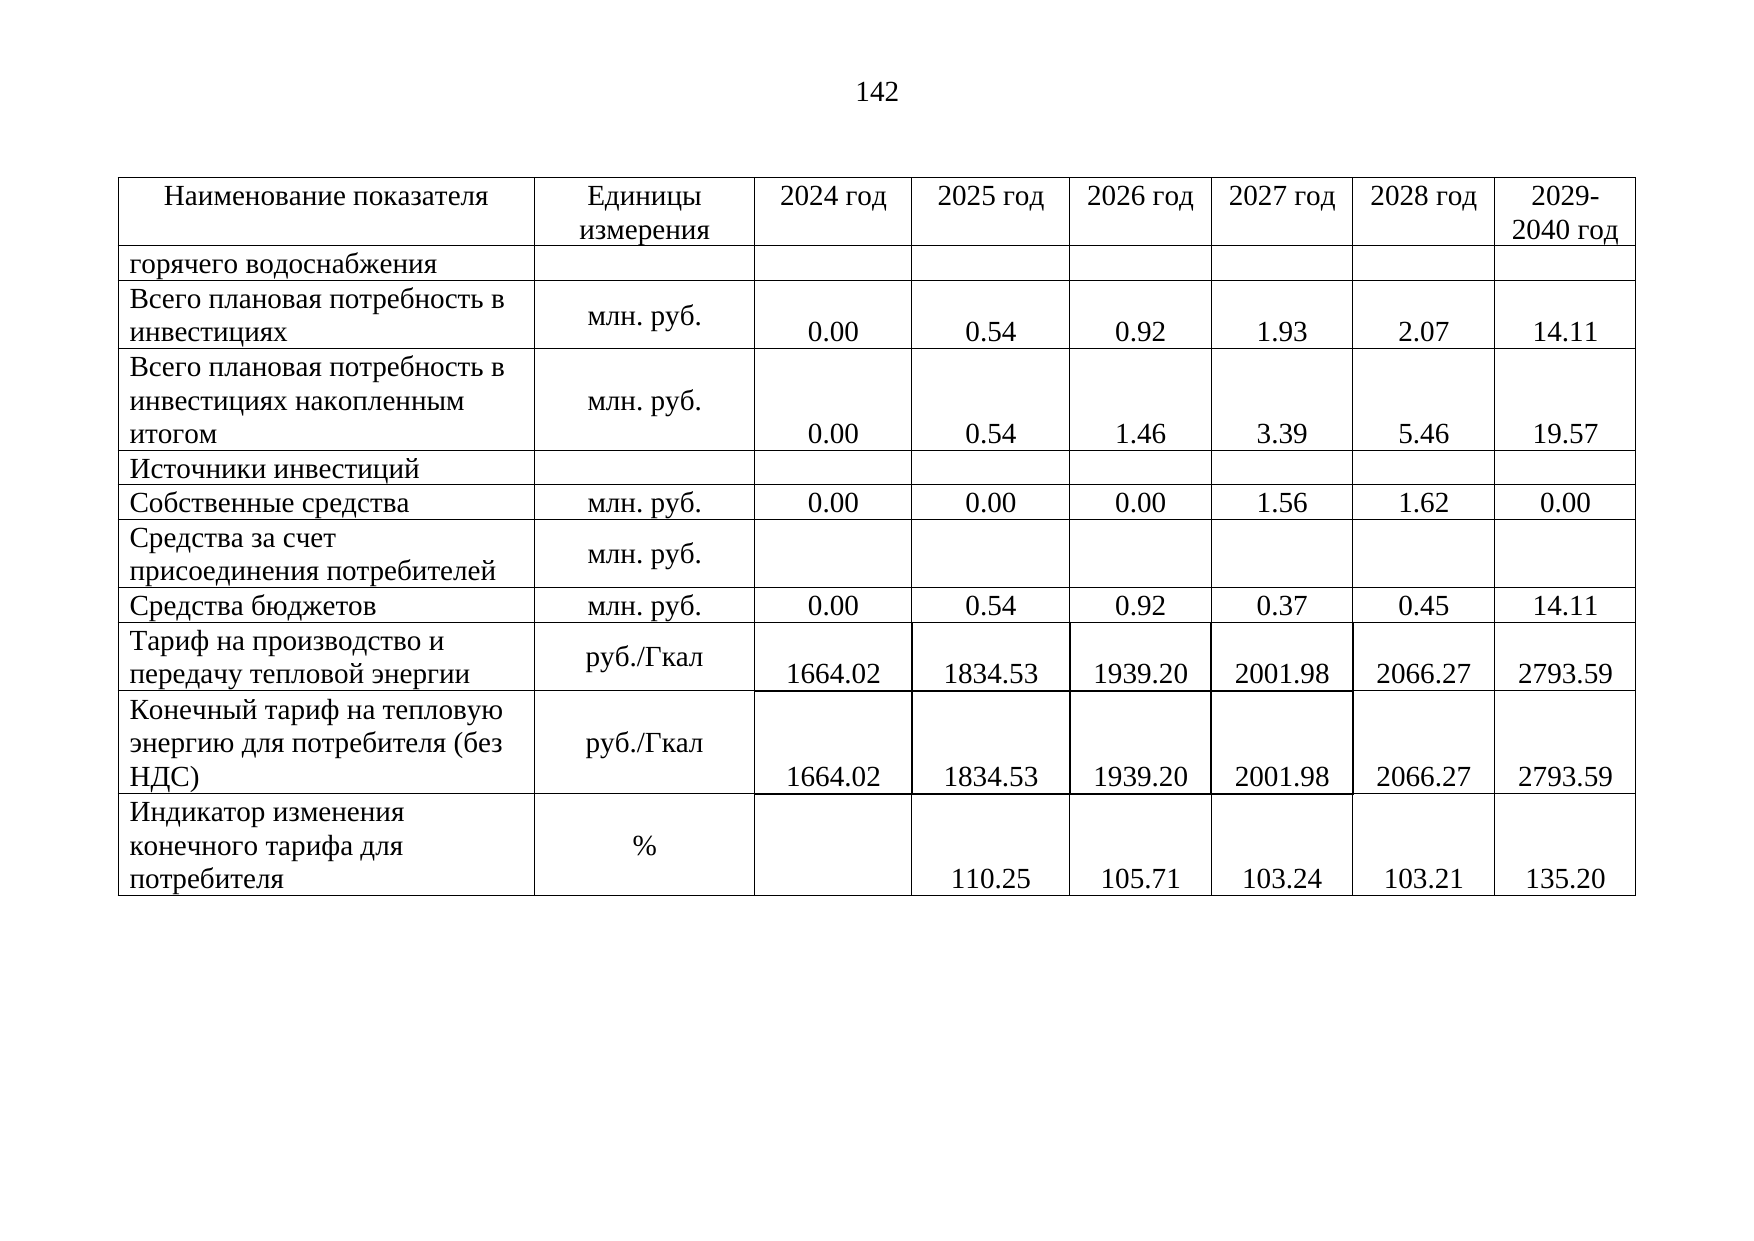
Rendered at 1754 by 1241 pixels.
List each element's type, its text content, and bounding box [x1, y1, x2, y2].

table_cell 0.00 [755, 281, 911, 348]
table_cell [535, 246, 754, 280]
table_cell 110.25 [912, 795, 1069, 895]
table_cell [1212, 520, 1352, 587]
table_cell 103.21 [1353, 794, 1494, 895]
table_header 2028 год [1353, 178, 1494, 245]
table_cell [1353, 451, 1494, 484]
table_cell [1070, 451, 1211, 484]
table_cell 5.46 [1353, 349, 1494, 450]
table_cell 0.92 [1070, 281, 1211, 348]
table_cell [1495, 451, 1635, 484]
table_cell Всего плановая потребность в инвестициях накопленным итогом [119, 349, 534, 450]
table_cell 135.20 [1495, 794, 1635, 895]
table_cell [755, 795, 911, 895]
table_cell [1495, 520, 1635, 587]
table_cell 105.71 [1070, 795, 1211, 895]
table_cell 1.46 [1070, 349, 1211, 450]
table_cell 0.92 [1070, 588, 1211, 622]
table_cell млн. руб. [535, 349, 754, 450]
table_header 2025 год [912, 178, 1069, 245]
table_cell 1939.20 [1071, 692, 1210, 792]
table_cell 0.45 [1353, 588, 1494, 622]
table_cell 14.11 [1495, 281, 1635, 348]
table_cell % [535, 794, 754, 895]
table_cell 1939.20 [1071, 623, 1210, 690]
table_cell 0.00 [755, 349, 911, 450]
table_cell 1.93 [1212, 281, 1352, 348]
table_cell 2066.27 [1354, 691, 1494, 792]
table_cell [1495, 246, 1635, 280]
table_cell [912, 520, 1069, 587]
table_cell Средства за счет присоединения потребителей [119, 520, 534, 587]
table_cell горячего водоснабжения [119, 246, 534, 280]
table_cell 0.00 [912, 485, 1069, 519]
table_cell [755, 246, 911, 280]
table_cell 1.56 [1212, 485, 1352, 519]
table_cell 0.00 [755, 485, 911, 519]
table_cell 2001.98 [1212, 623, 1352, 690]
table_cell [912, 246, 1069, 280]
table_cell [1070, 246, 1211, 280]
table_cell Индикатор изменения конечного тарифа для потребителя [119, 794, 534, 895]
table_cell [1353, 520, 1494, 587]
table_cell 0.00 [1495, 485, 1635, 519]
table_header Единицы измерения [535, 178, 754, 245]
table_cell Собственные средства [119, 485, 534, 519]
table_header 2024 год [755, 178, 911, 245]
table_cell млн. руб. [535, 520, 754, 587]
table_cell 103.24 [1212, 795, 1352, 895]
table_cell [1070, 520, 1211, 587]
table_cell 2.07 [1353, 281, 1494, 348]
table_cell 1834.53 [913, 623, 1069, 690]
table_cell млн. руб. [535, 588, 754, 622]
table_cell 0.00 [755, 588, 911, 622]
table_cell Средства бюджетов [119, 588, 534, 622]
table_cell [1353, 246, 1494, 280]
table_cell 1.62 [1353, 485, 1494, 519]
table_cell 1664.02 [755, 623, 911, 690]
table_cell млн. руб. [535, 281, 754, 348]
table_cell 0.00 [1070, 485, 1211, 519]
table_cell 0.54 [912, 349, 1069, 450]
table_header Наименование показателя [119, 178, 534, 245]
table_header 2026 год [1070, 178, 1211, 245]
table_cell 0.54 [912, 281, 1069, 348]
table_cell 19.57 [1495, 349, 1635, 450]
table_cell Всего плановая потребность в инвестициях [119, 281, 534, 348]
table_cell 1834.53 [913, 692, 1069, 792]
table_cell Тариф на производство и передачу тепловой энергии [119, 623, 534, 690]
table_cell [1212, 246, 1352, 280]
table_cell 3.39 [1212, 349, 1352, 450]
table_cell 0.37 [1212, 588, 1352, 622]
table_cell 1664.02 [755, 692, 911, 792]
table_cell руб./Гкал [535, 691, 754, 792]
table_cell 0.54 [912, 588, 1069, 622]
table_cell Источники инвестиций [119, 451, 534, 484]
table_header 2029-2040 год [1495, 178, 1635, 245]
table_header 2027 год [1212, 178, 1352, 245]
table_cell 14.11 [1495, 588, 1635, 622]
table_cell [755, 520, 911, 587]
table_cell 2066.27 [1354, 623, 1494, 690]
table_cell Конечный тариф на тепловую энергию для потребителя (без НДС) [119, 691, 534, 792]
table_cell руб./Гкал [535, 623, 754, 690]
table_cell 2001.98 [1212, 692, 1352, 792]
table_cell [912, 451, 1069, 484]
table_cell [755, 451, 911, 484]
table_cell млн. руб. [535, 485, 754, 519]
table_cell [1212, 451, 1352, 484]
table_cell 2793.59 [1495, 623, 1635, 690]
table_cell [535, 451, 754, 484]
table_cell 2793.59 [1495, 691, 1635, 792]
